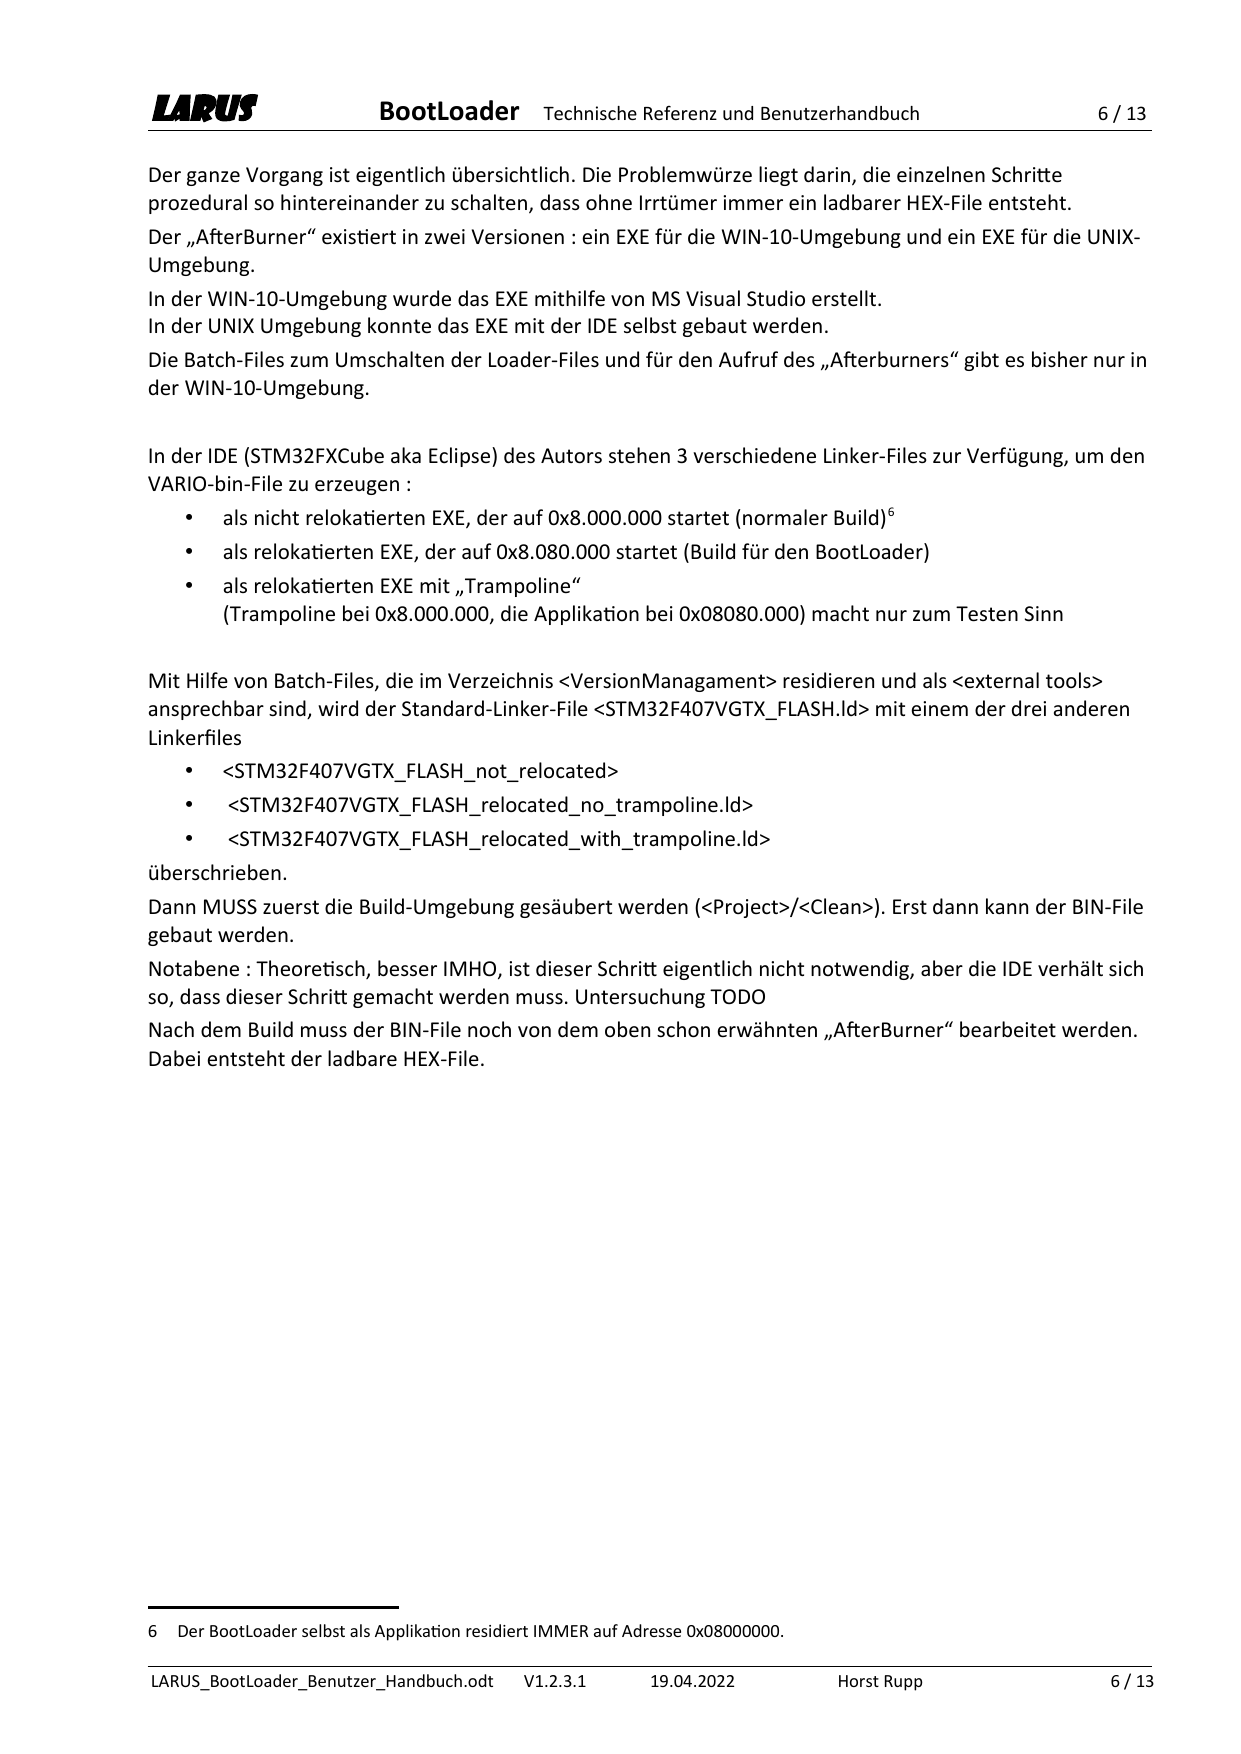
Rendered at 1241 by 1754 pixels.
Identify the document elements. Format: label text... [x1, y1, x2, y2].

list als nicht relokatierten EXE, der auf 0x8.000.000 startet (normaler Build) [185, 503, 1152, 531]
text In der WIN-10-Umgebung wurde das EXE mithilfe von MS Visual Studio erstellt. In der UNIX Umgebung konnte das EXE mit der IDE selbst gebaut werden. [148, 284, 1152, 340]
list <STM32F407VGTX_FLASH_relocated_with_trampoline.ld> [185, 824, 1152, 852]
text Die Batch-Files zum Umschalten der Loader-Files und für den Aufruf des „Afterburners“ gibt es bisher nur in der WIN-10-Umgebung. [148, 346, 1152, 402]
text Mit Hilfe von Batch-Files, die im Verzeichnis <VersionManagament> residieren und als <external tools> ansprechbar sind, wird der Standard-Linker-File <STM32F407VGTX_FLASH.ld> mit einem der drei anderen Linkerfiles [148, 667, 1152, 751]
text Nach dem Build muss der BIN-File noch von dem oben schon erwähnten „AfterBurner“ bearbeitet werden. Dabei entsteht der ladbare HEX-File. [148, 1016, 1152, 1072]
text Dann MUSS zuerst die Build-Umgebung gesäubert werden (<Project>/<Clean>). Erst dann kann der BIN-File gebaut werden. [148, 892, 1152, 948]
text Notabene : Theoretisch, besser IMHO, ist dieser Schritt eigentlich nicht notwendig, aber die IDE verhält sich so, dass dieser Schritt gemacht werden muss. Untersuchung TODO [148, 954, 1152, 1010]
list <STM32F407VGTX_FLASH_relocated_no_trampoline.ld> [185, 790, 1152, 818]
list Der BootLoader selbst als Applikation residiert IMMER auf Adresse 0x08000000. [148, 1619, 1152, 1660]
text Der „AfterBurner“ existiert in zwei Versionen : ein EXE für die WIN-10-Umgebung und ein EXE für die UNIX-Umgebung. [148, 222, 1152, 278]
list als relokatierten EXE, der auf 0x8.080.000 startet (Build für den BootLoader) [185, 537, 1152, 565]
text In der IDE (STM32FXCube aka Eclipse) des Autors stehen 3 verschiedene Linker-Files zur Verfügung, um den VARIO-bin-File zu erzeugen : [148, 441, 1152, 497]
list <STM32F407VGTX_FLASH_not_relocated> [185, 756, 1152, 784]
text Der ganze Vorgang ist eigentlich übersichtlich. Die Problemwürze liegt darin, die einzelnen Schritte prozedural so hintereinander zu schalten, dass ohne Irrtümer immer ein ladbarer HEX-File entsteht. [148, 160, 1152, 216]
text überschrieben. [148, 858, 1152, 886]
list als relokatierten EXE mit „Trampoline“ (Trampoline bei 0x8.000.000, die Applikation bei 0x08080.000) macht nur zum Testen Sinn [185, 571, 1152, 627]
